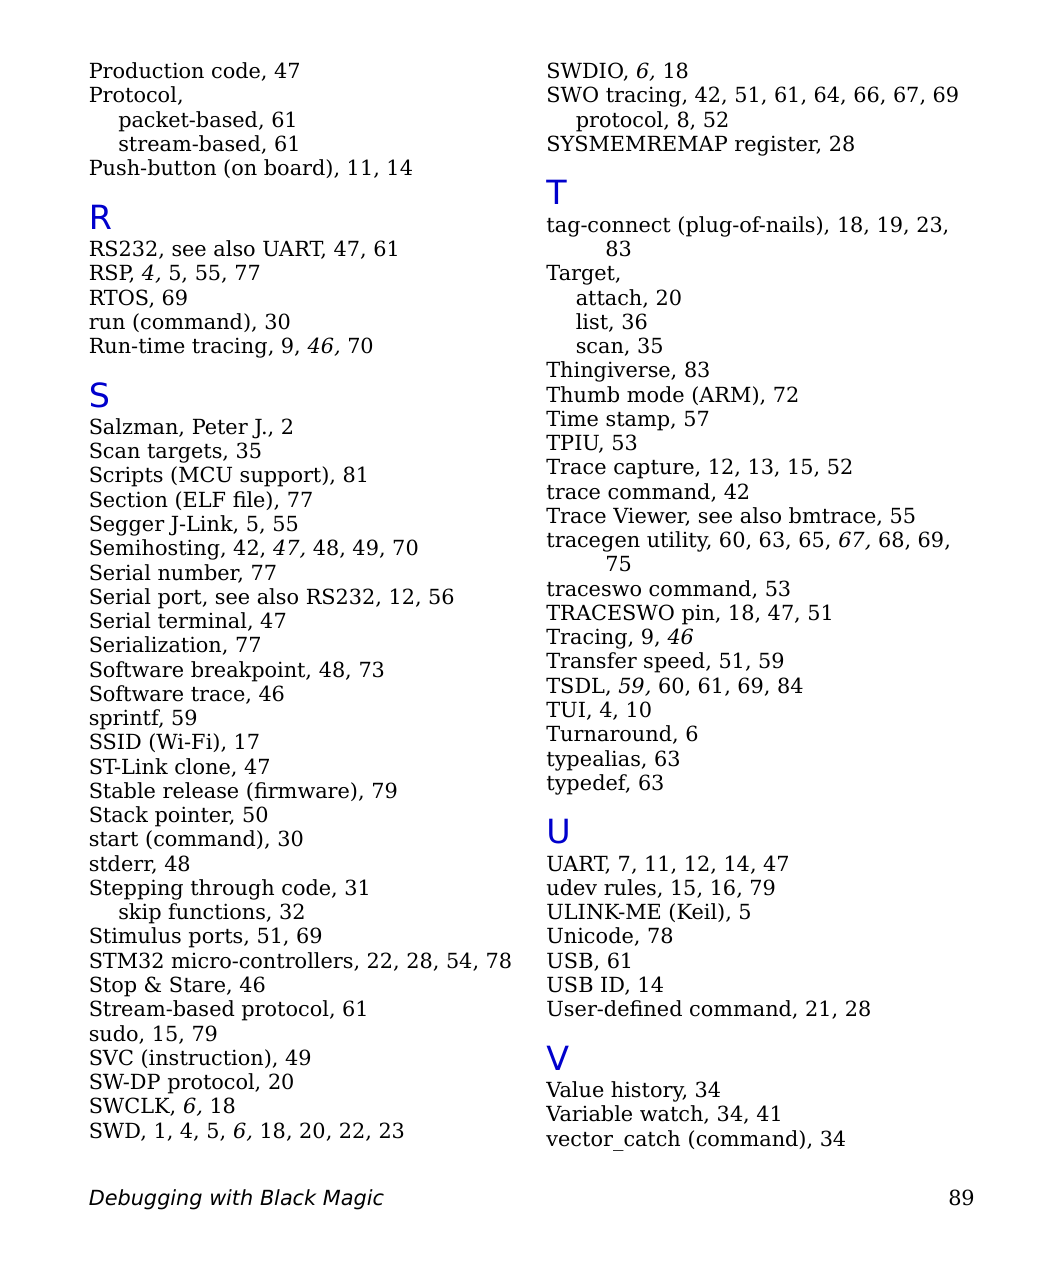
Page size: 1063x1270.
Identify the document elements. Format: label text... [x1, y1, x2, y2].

text RSP, 4, 5, 55, 77 [88, 261, 517, 286]
text Software trace, 46 [88, 682, 517, 706]
text Trace capture, 12, 13, 15, 52 [546, 455, 974, 480]
text attach, 20 [576, 286, 974, 310]
text Scan targets, 35 [88, 439, 517, 463]
text Transfer speed, 51, 59 [546, 649, 974, 674]
text Thingiverse, 83 [546, 358, 974, 383]
text SYSMEMREMAP register, 28 [546, 132, 974, 156]
text Segger J-Link, 5, 55 [88, 512, 517, 536]
text TRACESWO pin, 18, 47, 51 [546, 601, 974, 625]
text scan, 35 [576, 334, 974, 358]
text USB ID, 14 [546, 973, 974, 997]
text USB, 61 [546, 949, 974, 973]
text Stack pointer, 50 [88, 803, 517, 827]
text Scripts (MCU support), 81 [88, 463, 517, 488]
text protocol, 8, 52 [576, 108, 974, 132]
text U [546, 813, 974, 852]
text Turnaround, 6 [546, 722, 974, 747]
text SSID (Wi-Fi), 17 [88, 730, 517, 755]
text S [88, 376, 517, 415]
text sudo, 15, 79 [88, 1022, 517, 1046]
text ST-Link clone, 47 [88, 755, 517, 779]
text SWO tracing, 42, 51, 61, 64, 66, 67, 69 [546, 83, 974, 108]
text SWD, 1, 4, 5, 6, 18, 20, 22, 23 [88, 1119, 517, 1143]
text SWCLK, 6, 18 [88, 1094, 517, 1119]
text Software breakpoint, 48, 73 [88, 658, 517, 682]
text TUI, 4, 10 [546, 698, 974, 722]
text TPIU, 53 [546, 431, 974, 455]
text Serial number, 77 [88, 561, 517, 585]
text UART, 7, 11, 12, 14, 47 [546, 852, 974, 876]
text list, 36 [576, 310, 974, 334]
text Stop & Stare, 46 [88, 973, 517, 997]
text Variable watch, 34, 41 [546, 1102, 974, 1127]
text Time stamp, 57 [546, 407, 974, 431]
text Production code, 47 [88, 59, 517, 83]
text tag-connect (plug-of-nails), 18, 19, 23, 83 [546, 213, 974, 261]
text vector_catch (command), 34 [546, 1127, 974, 1151]
text V [546, 1039, 974, 1078]
text Stable release (firmware), 79 [88, 779, 517, 803]
text stream-based, 61 [118, 132, 517, 156]
text STM32 micro-controllers, 22, 28, 54, 78 [88, 949, 517, 973]
text TSDL, 59, 60, 61, 69, 84 [546, 674, 974, 698]
text Section (ELF file), 77 [88, 488, 517, 512]
text udev rules, 15, 16, 79 [546, 876, 974, 900]
text Value history, 34 [546, 1078, 974, 1102]
text Salzman, Peter J., 2 [88, 415, 517, 439]
text Serialization, 77 [88, 633, 517, 658]
text Run-time tracing, 9, 46, 70 [88, 334, 517, 358]
text Semihosting, 42, 47, 48, 49, 70 [88, 536, 517, 561]
text Serial terminal, 47 [88, 609, 517, 633]
text sprintf, 59 [88, 706, 517, 730]
text RS232, see also UART, 47, 61 [88, 237, 517, 261]
text stderr, 48 [88, 852, 517, 876]
text skip functions, 32 [118, 900, 517, 924]
text Stream-based protocol, 61 [88, 997, 517, 1022]
text SWDIO, 6, 18 [546, 59, 974, 83]
text Stepping through code, 31 [88, 876, 517, 900]
text Unicode, 78 [546, 924, 974, 949]
text traceswo command, 53 [546, 577, 974, 601]
text T [546, 174, 974, 213]
text ULINK-ME (Keil), 5 [546, 900, 974, 924]
text start (command), 30 [88, 827, 517, 852]
text Target, [546, 261, 974, 286]
text typedef, 63 [546, 771, 974, 795]
text Protocol, [88, 83, 517, 108]
text Stimulus ports, 51, 69 [88, 924, 517, 949]
text packet-based, 61 [118, 108, 517, 132]
text Serial port, see also RS232, 12, 56 [88, 585, 517, 609]
text Trace Viewer, see also bmtrace, 55 [546, 504, 974, 528]
text RTOS, 69 [88, 286, 517, 310]
text typealias, 63 [546, 747, 974, 771]
text SVC (instruction), 49 [88, 1046, 517, 1070]
text SW-DP protocol, 20 [88, 1070, 517, 1094]
text Push-button (on board), 11, 14 [88, 156, 517, 180]
text trace command, 42 [546, 480, 974, 504]
text User-defined command, 21, 28 [546, 997, 974, 1022]
text Thumb mode (ARM), 72 [546, 383, 974, 407]
text R [88, 198, 517, 237]
text run (command), 30 [88, 310, 517, 334]
text Tracing, 9, 46 [546, 625, 974, 649]
text tracegen utility, 60, 63, 65, 67, 68, 69, 75 [546, 528, 974, 577]
